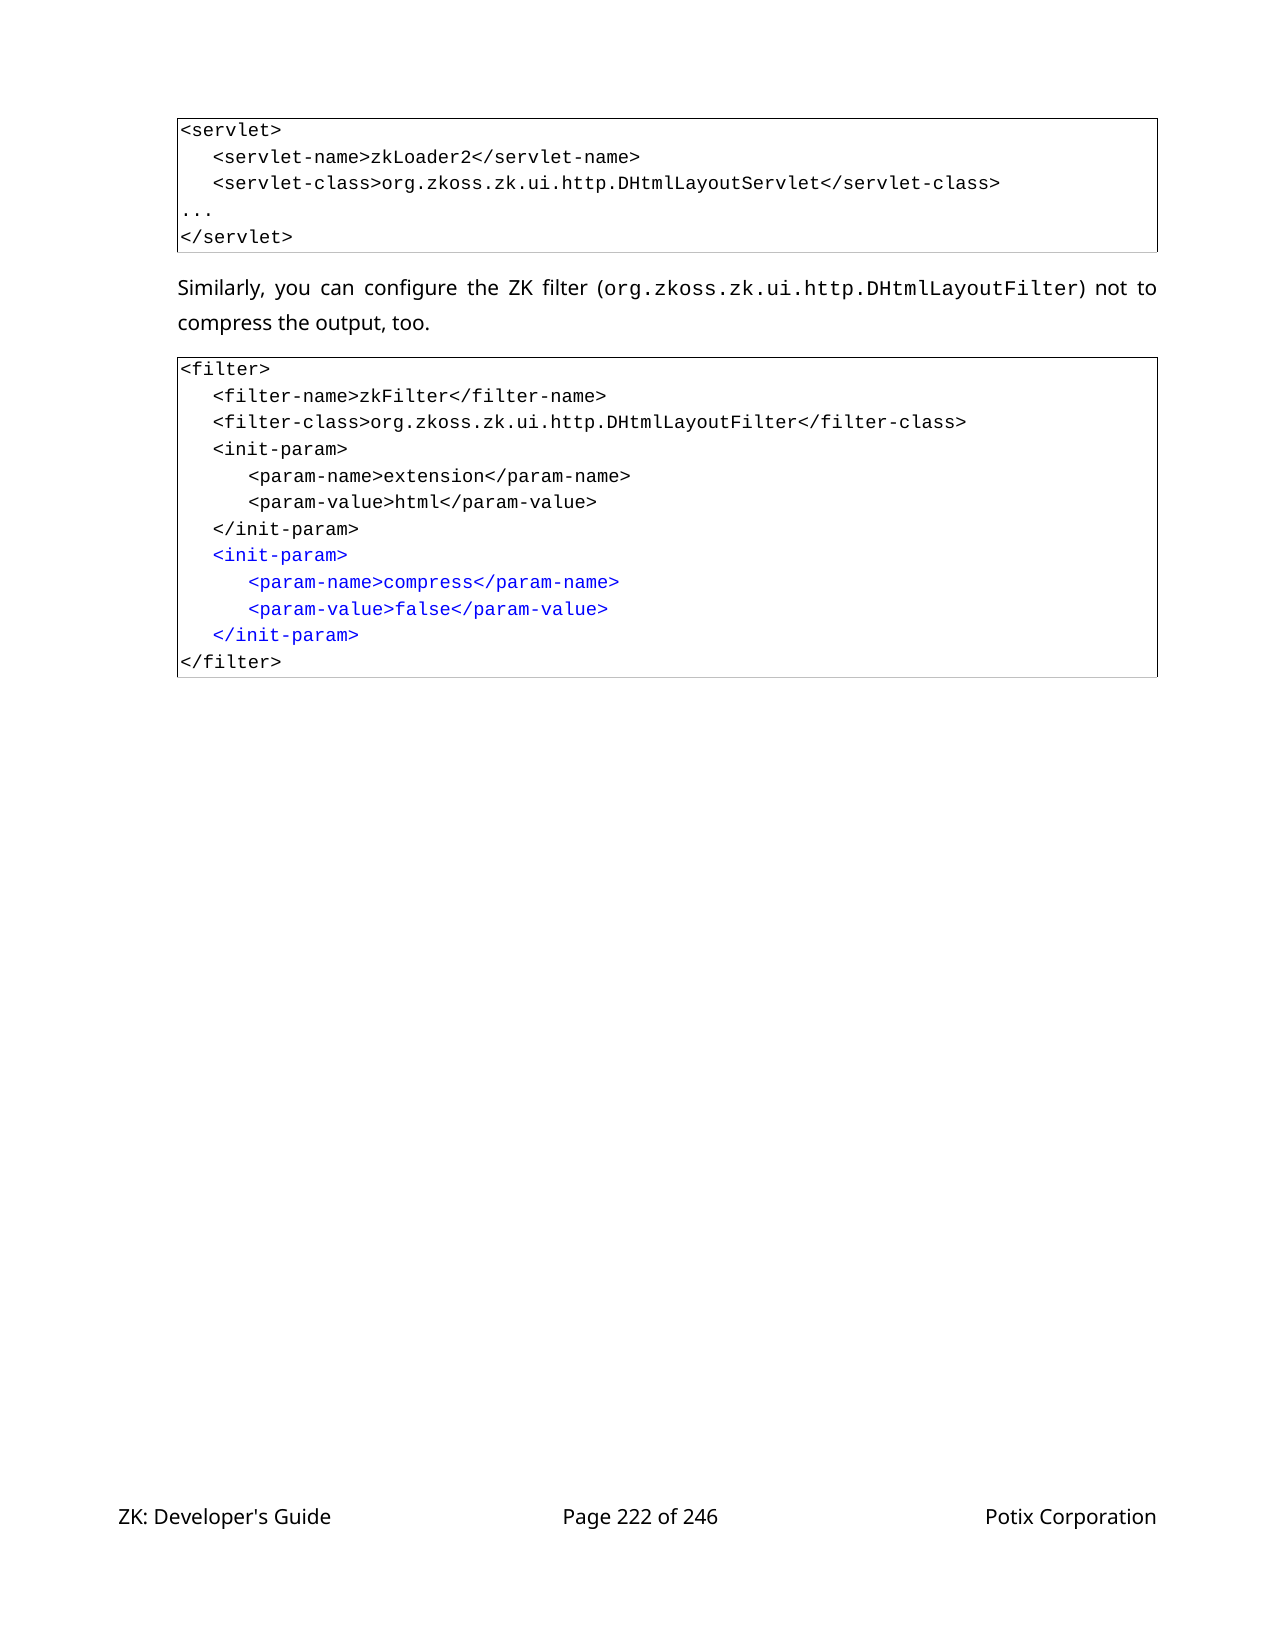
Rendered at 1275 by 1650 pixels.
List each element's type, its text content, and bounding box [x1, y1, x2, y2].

text </servlet> [178, 225, 1157, 252]
text <servlet> <servlet-name>zkLoader2</servlet-name> <servlet-class>org.zkoss.zk.ui.http.DHtmlLayoutServlet</servlet-class> ... [178, 119, 1157, 222]
text Similarly, you can configure the ZK filter (org.zkoss.zk.ui.http.DHtmlLayoutFilter) not to compress the output, too. [177, 273, 1157, 337]
text <filter> <filter-name>zkFilter</filter-name> <filter-class>org.zkoss.zk.ui.http.DHtmlLayoutFilter</filter-class> <init-param> <param-name>extension</param-name> <param-value>html</param-value> </init-param> <init-param> <param-name>compress</param-name> <param-value>false</param-value> </init-param> </filter> [178, 358, 1157, 677]
